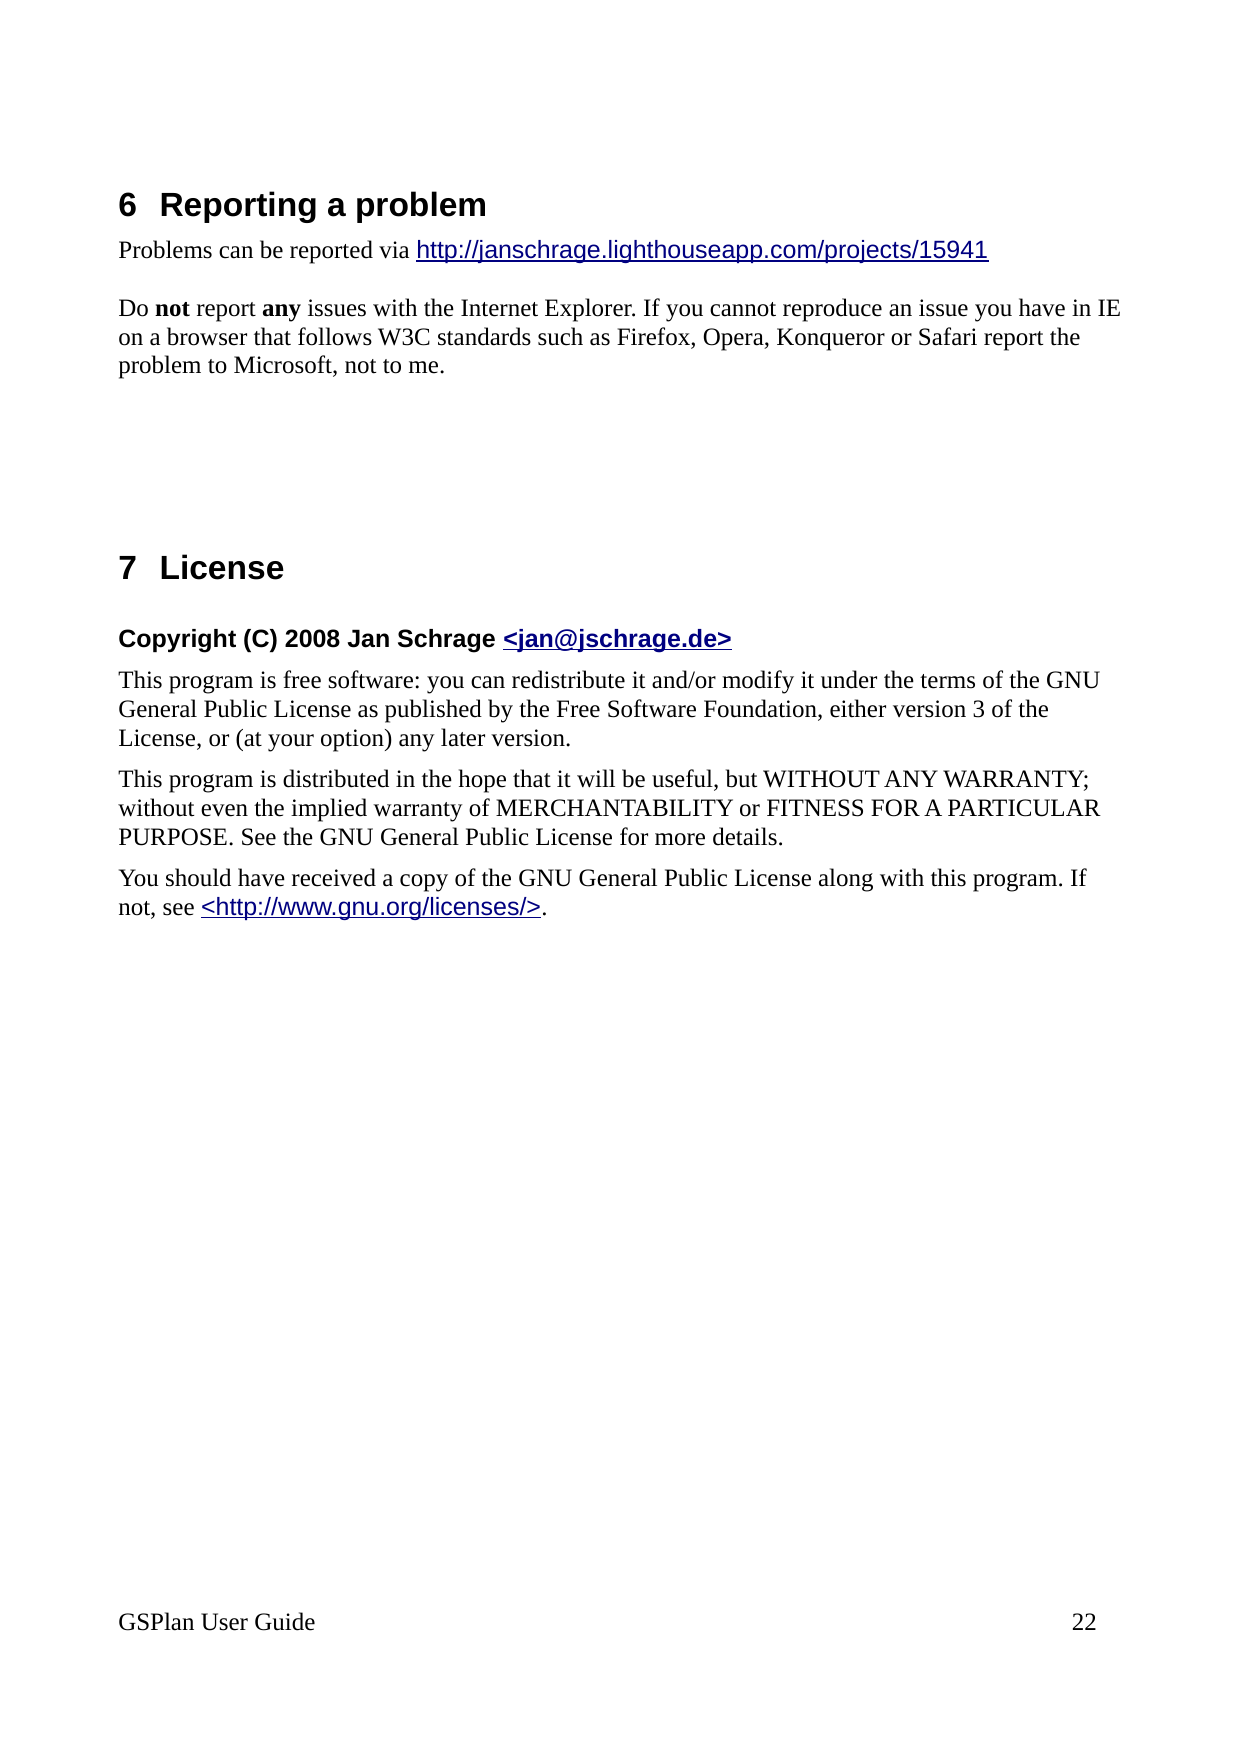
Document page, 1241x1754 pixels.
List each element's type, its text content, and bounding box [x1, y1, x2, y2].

subtitle License [118, 548, 1122, 587]
text Copyright (C) 2008 Jan Schrage <jan@jschrage.de> [118, 624, 1122, 653]
subtitle Reporting a problem [118, 184, 1122, 223]
text You should have received a copy of the GNU General Public License along with this program. If not, see <http://www.gnu.org/licenses/>. [118, 863, 1122, 921]
text Problems can be reported via http://janschrage.lighthouseapp.com/projects/15941 [118, 236, 1122, 264]
text This program is distributed in the hope that it will be useful, but WITHOUT ANY WARRANTY; without even the implied warranty of MERCHANTABILITY or FITNESS FOR A PARTICULAR PURPOSE. See the GNU General Public License for more details. [118, 764, 1122, 851]
text This program is free software: you can redistribute it and/or modify it under the terms of the GNU General Public License as published by the Free Software Foundation, either version 3 of the License, or (at your option) any later version. [118, 666, 1122, 752]
text Do not report any issues with the Internet Explorer. If you cannot reproduce an issue you have in IE on a browser that follows W3C standards such as Firefox, Opera, Konqueror or Safari report the problem to Microsoft, not to me. [118, 293, 1122, 379]
